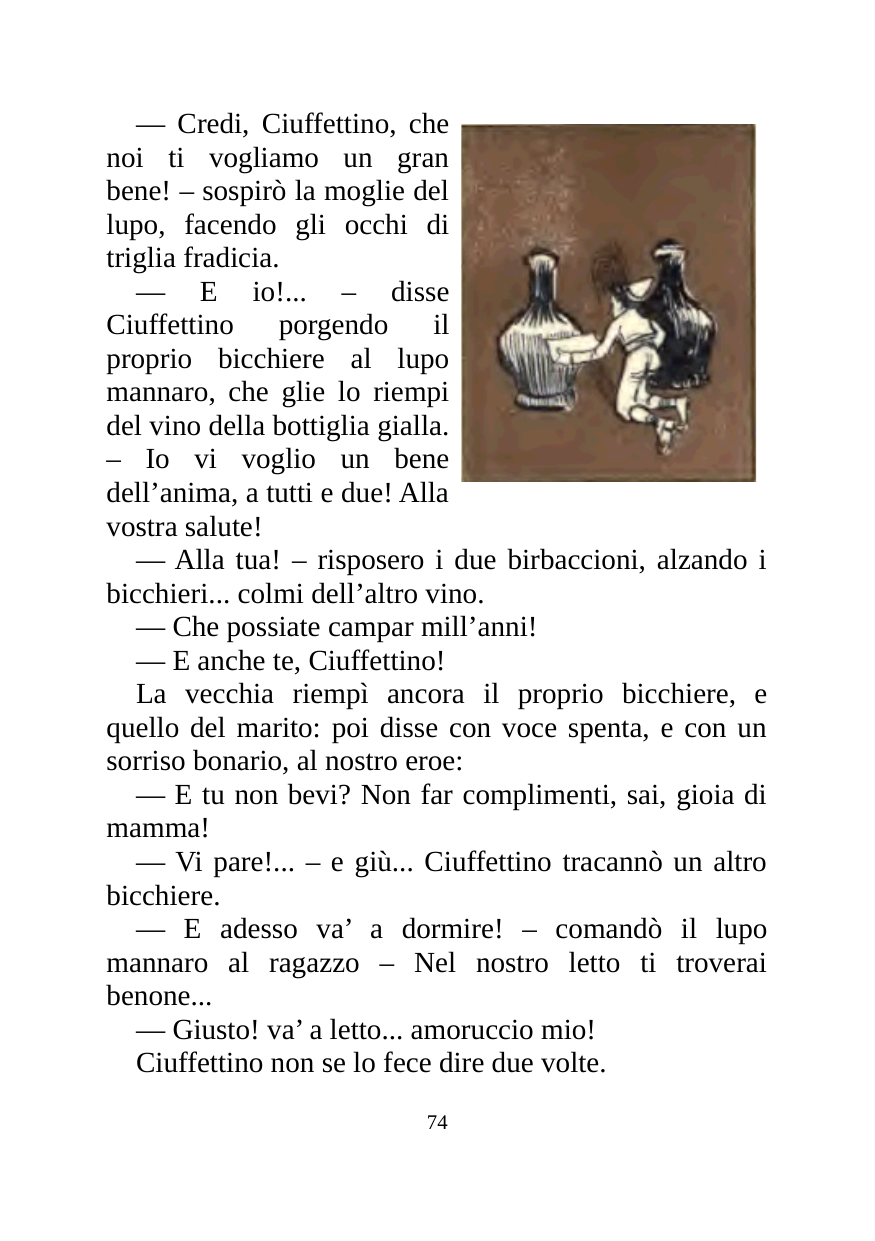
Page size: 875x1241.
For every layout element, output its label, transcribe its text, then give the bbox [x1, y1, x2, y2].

picture [461, 124, 757, 482]
text — E tu non bevi? Non far complimenti, sai, gioia di mamma! [106, 777, 768, 844]
text — Alla tua! – risposero i due birbaccioni, alzando i bicchieri... colmi dell’altro vino. [106, 542, 768, 609]
text Ciuffettino non se lo fece dire due volte. [106, 1045, 768, 1079]
text — Vi pare!... – e giù... Ciuffettino tracannò un altro bicchiere. [106, 844, 768, 911]
text — Che possiate campar mill’anni! [106, 609, 768, 643]
text — E anche te, Ciuffettino! [106, 643, 768, 676]
text La vecchia riempì ancora il proprio bicchiere, e quello del marito: poi disse con voce spenta, e con un sorriso bonario, al nostro eroe: [106, 676, 768, 777]
text — Credi, Ciuffettino, che noi ti vogliamo un gran bene! – sospirò la moglie del lupo, facendo gli occhi di triglia fradicia. [106, 106, 768, 274]
text — E io!... – disse Ciuffettino porgendo il proprio bicchiere al lupo mannaro, che glie lo riempi del vino della bottiglia gialla. – Io vi voglio un bene dell’anima, a tutti e due! Alla vostra salute! [106, 274, 768, 542]
text — Giusto! va’ a letto... amoruccio mio! [106, 1012, 768, 1045]
text — E adesso va’ a dormire! – comandò il lupo mannaro al ragazzo – Nel nostro letto ti troverai benone... [106, 911, 768, 1012]
